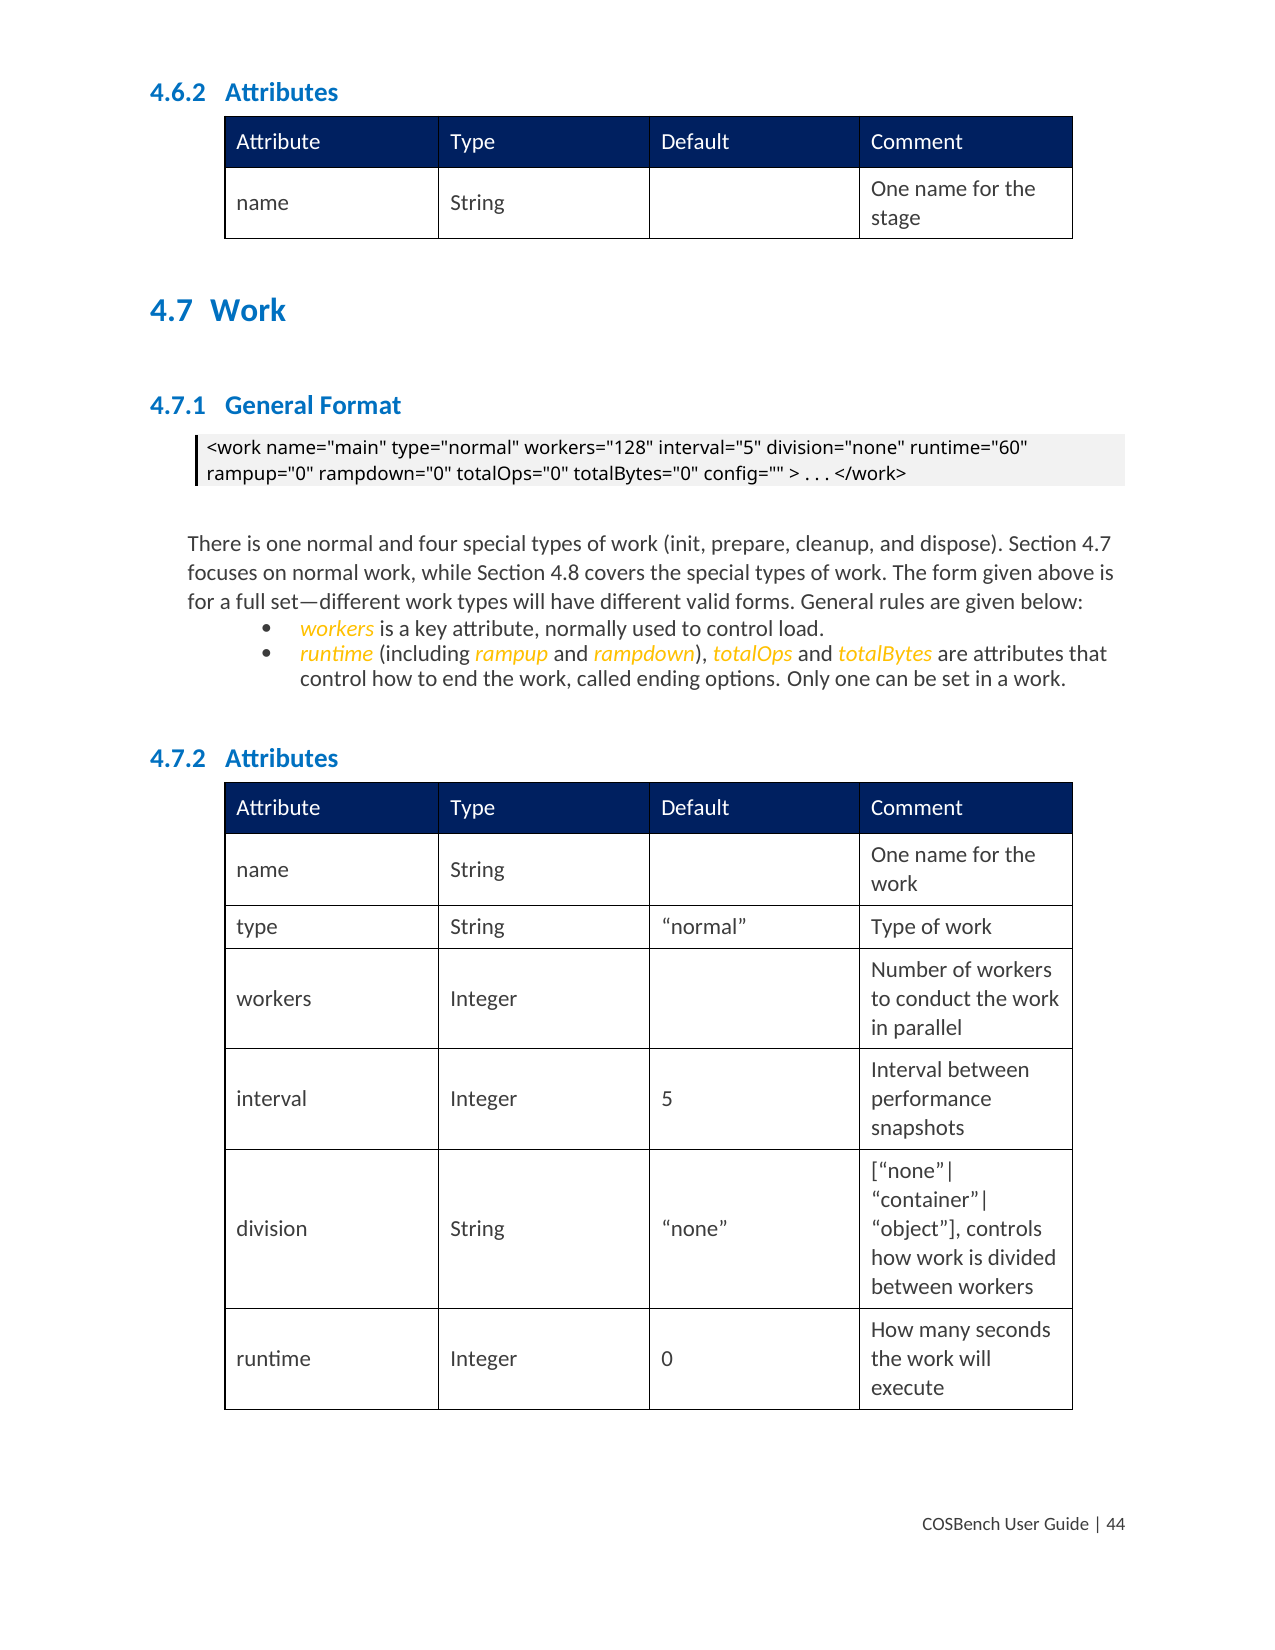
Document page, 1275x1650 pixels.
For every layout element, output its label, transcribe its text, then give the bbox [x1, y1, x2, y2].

table_header Default [650, 117, 859, 167]
table_cell “normal” [650, 906, 859, 947]
table_cell Integer [439, 1049, 649, 1149]
table_cell String [439, 906, 649, 947]
subtitle Attributes [150, 742, 1125, 774]
subtitle Work [150, 289, 1125, 330]
table_cell name [226, 168, 438, 238]
table_cell 0 [650, 1309, 859, 1408]
table_cell “none” [650, 1150, 859, 1308]
table_cell String [439, 168, 649, 238]
table_header Attribute [226, 783, 438, 833]
text There is one normal and four special types of work (init, prepare, cleanup, and dispose). Section 4.7 focuses on normal work, while Section 4.8 covers the special types of work. The form given above is for a full set—different work types will have different valid forms. General rules are given below: [187, 529, 1125, 616]
table_cell [“none”| “container”| “object”], controls how work is divided between workers [860, 1150, 1072, 1308]
table_header Type [439, 783, 649, 833]
table_cell String [439, 834, 649, 905]
table_header Comment [860, 783, 1072, 833]
table_cell One name for the work [860, 834, 1072, 905]
table_cell type [226, 906, 438, 947]
subtitle General Format [150, 388, 1125, 421]
text <work name="main" type="normal" workers="128" interval="5" division="none" runtime="60" rampup="0" rampdown="0" totalOps="0" totalBytes="0" config="" > . . . </work> [195, 434, 1125, 486]
table_cell Interval between performance snapshots [860, 1049, 1072, 1149]
table_cell [650, 168, 859, 238]
table_header Attribute [226, 117, 438, 167]
list workers is a key attribute, normally used to control load. [262, 617, 1125, 642]
list runtime (including rampup and rampdown), totalOps and totalBytes are attributes that control how to end the work, called ending options. Only one can be set in a work. [262, 642, 1125, 692]
table_cell How many seconds the work will execute [860, 1309, 1072, 1408]
table_cell String [439, 1150, 649, 1308]
table_header Type [439, 117, 649, 167]
table_cell division [226, 1150, 438, 1308]
subtitle Attributes [150, 75, 1125, 108]
table_cell runtime [226, 1309, 438, 1408]
table_cell One name for the stage [860, 168, 1072, 238]
table_header Comment [860, 117, 1072, 167]
table_cell name [226, 834, 438, 905]
table_cell [650, 834, 859, 905]
table_cell 5 [650, 1049, 859, 1149]
table_cell Type of work [860, 906, 1072, 947]
table_cell Integer [439, 949, 649, 1048]
table_cell interval [226, 1049, 438, 1149]
table_cell Number of workers to conduct the work in parallel [860, 949, 1072, 1048]
table_header Default [650, 783, 859, 833]
table_cell Integer [439, 1309, 649, 1408]
table_cell [650, 949, 859, 1048]
table_cell workers [226, 949, 438, 1048]
